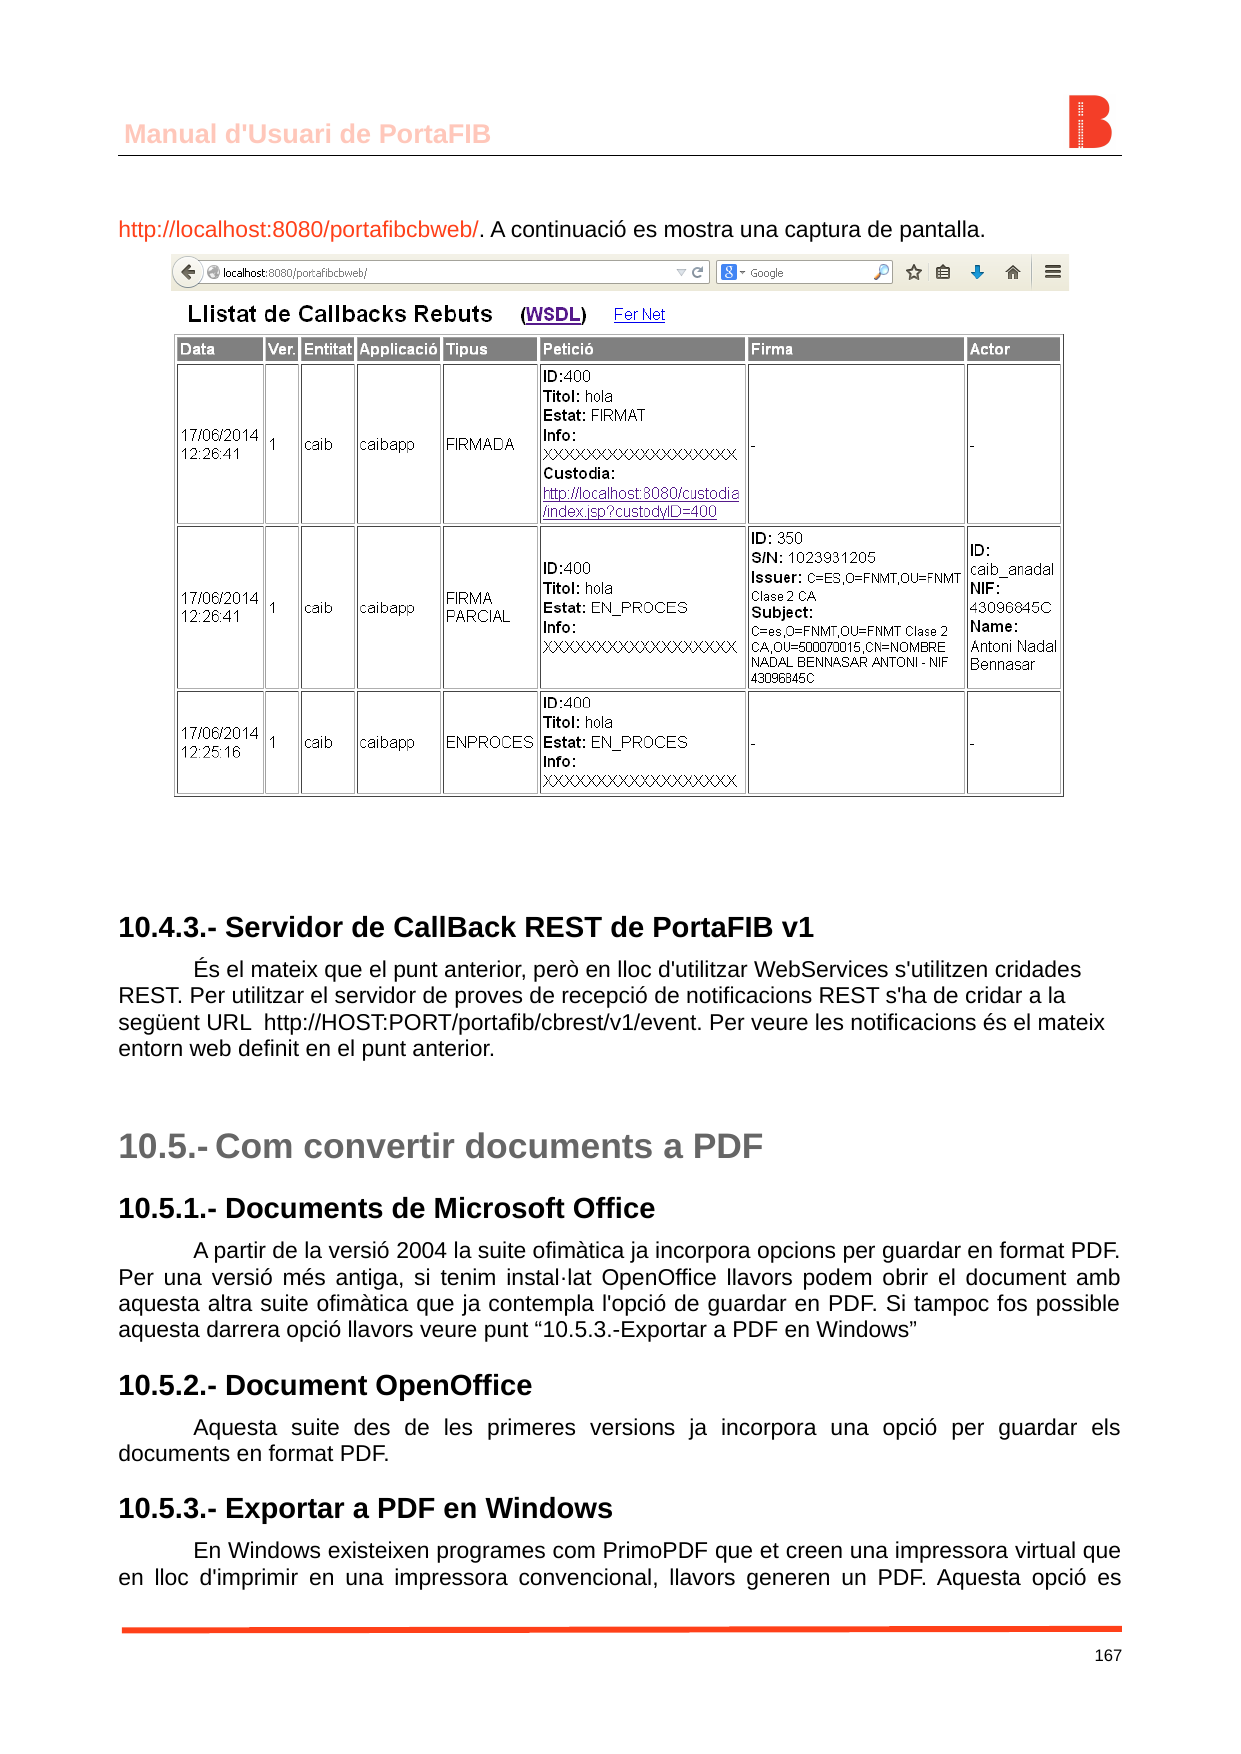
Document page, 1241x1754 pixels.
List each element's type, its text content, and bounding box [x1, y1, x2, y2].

subtitle Document OpenOffice [118, 1367, 1122, 1401]
text A partir de la versió 2004 la suite ofimàtica ja incorpora opcions per guardar en format PDF. Per una versió més antiga, si tenim instal·lat OpenOffice llavors podem obrir el document amb aquesta altra suite ofimàtica que ja contempla l'opció de guardar en PDF. Si tampoc fos possible aquesta darrera opció llavors veure punt “10.5.3.-Exportar a PDF en Windows” [118, 1237, 1122, 1342]
text http://localhost:8080/portafibcbweb/. A continuació es mostra una captura de pantalla. [118, 216, 1122, 242]
text És el mateix que el punt anterior, però en lloc d'utilitzar WebServices s'utilitzen cridades REST. Per utilitzar el servidor de proves de recepció de notificacions REST s'ha de cridar a la següent URL http://HOST:PORT/portafib/cbrest/v1/event. Per veure les notificacions és el mateix entorn web definit en el punt anterior. [118, 956, 1122, 1061]
subtitle Com convertir documents a PDF [118, 1125, 1122, 1166]
subtitle Servidor de CallBack REST de PortaFIB v1 [118, 910, 1122, 943]
subtitle Documents de Microsoft Office [118, 1191, 1122, 1224]
text Aquesta suite des de les primeres versions ja incorpora una opció per guardar els documents en format PDF. [118, 1413, 1122, 1466]
picture [171, 254, 1070, 808]
text En Windows existeixen programes com PrimoPDF que et creen una impressora virtual que en lloc d'imprimir en una impressora convencional, llavors generen un PDF. Aquesta opció es [118, 1537, 1122, 1590]
picture [1063, 94, 1117, 150]
subtitle Exportar a PDF en Windows [118, 1491, 1122, 1525]
